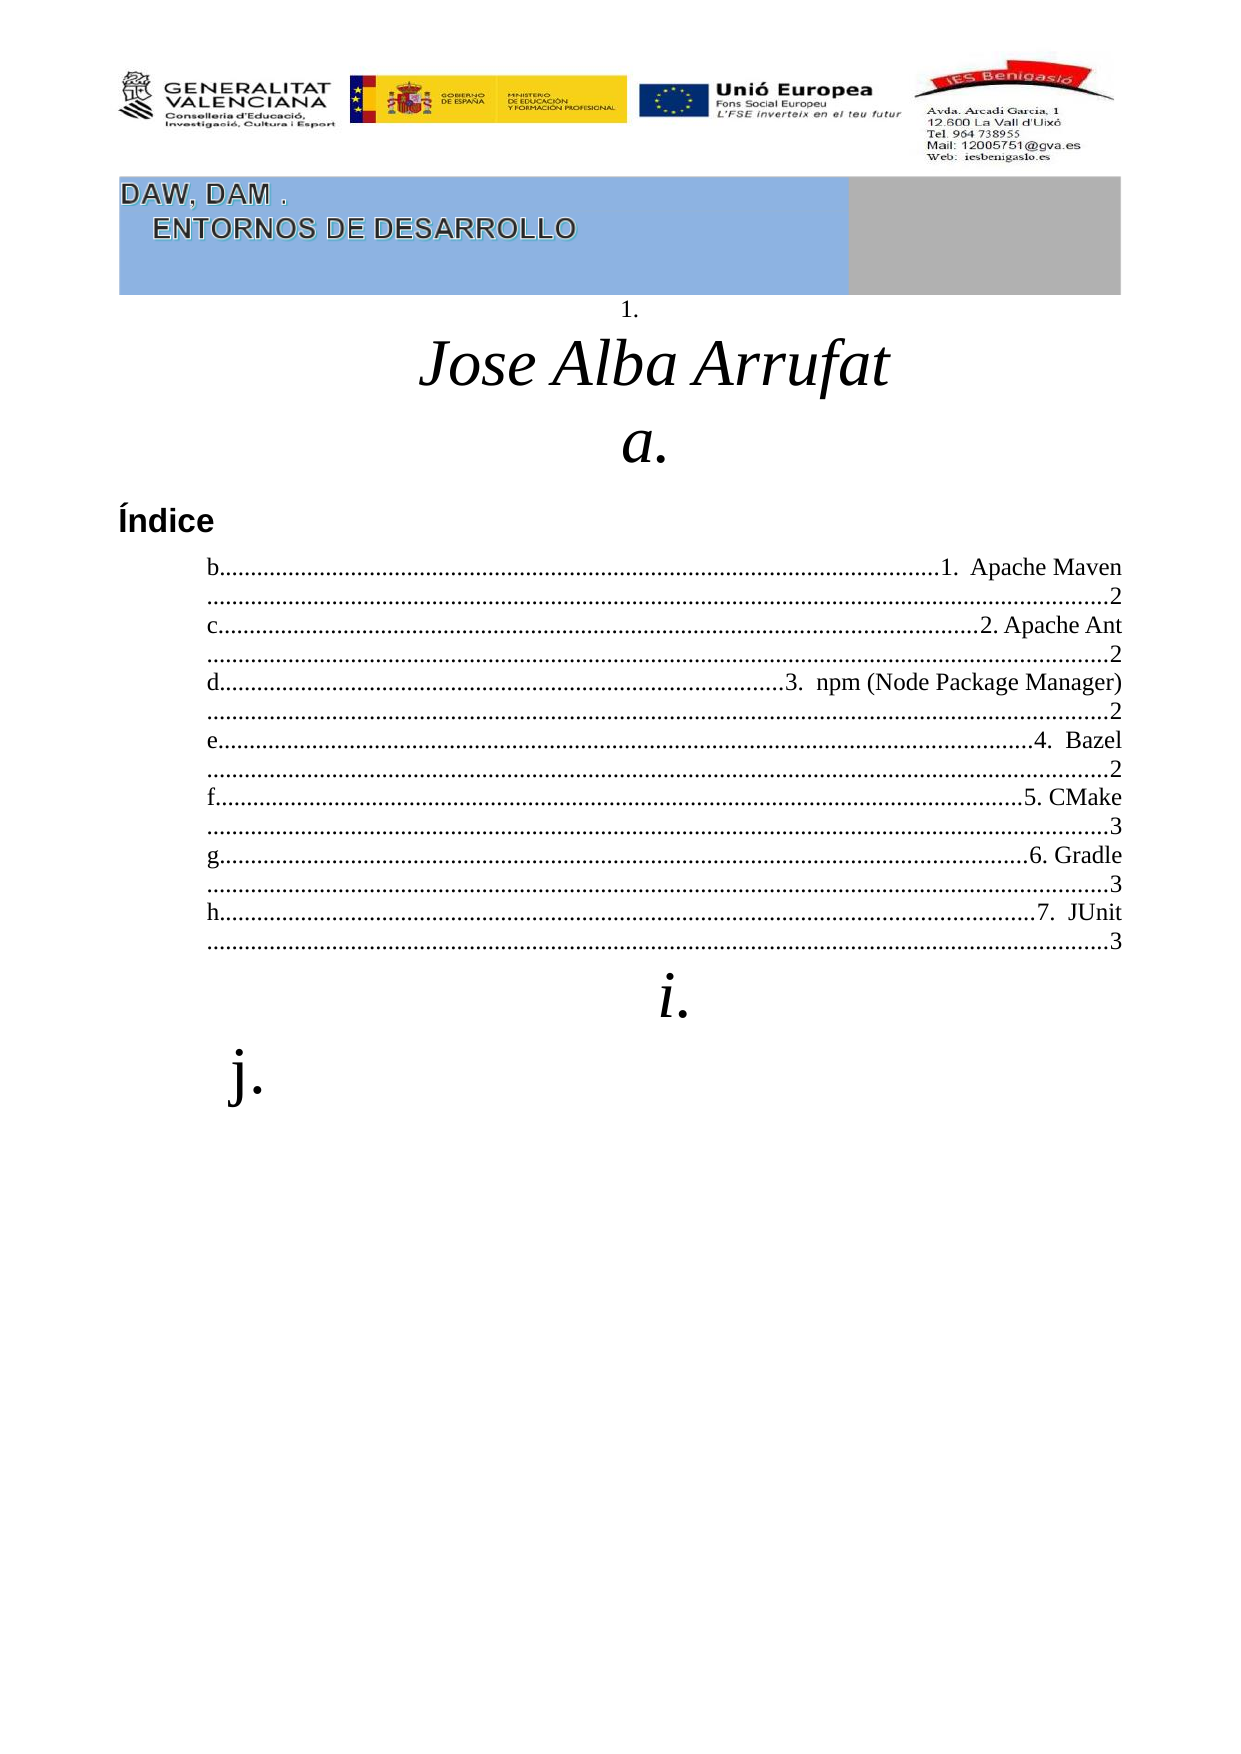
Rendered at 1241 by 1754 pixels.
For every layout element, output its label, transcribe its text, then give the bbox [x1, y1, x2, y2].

subtitle Índice [118, 502, 1122, 540]
list 3. npm (Node Package Manager) 2 [207, 667, 1122, 725]
list 4. Bazel 2 [207, 725, 1122, 782]
picture [110, 36, 1115, 171]
list 7. JUnit 3 [207, 897, 1122, 955]
list Jose Alba Arrufat [156, 295, 1122, 400]
list 2. Apache Ant 2 [207, 610, 1122, 667]
picture [118, 176, 1123, 295]
list 1. Apache Maven 2 [207, 552, 1122, 610]
list 5. CMake 3 [207, 782, 1122, 840]
list 6. Gradle 3 [207, 840, 1122, 897]
